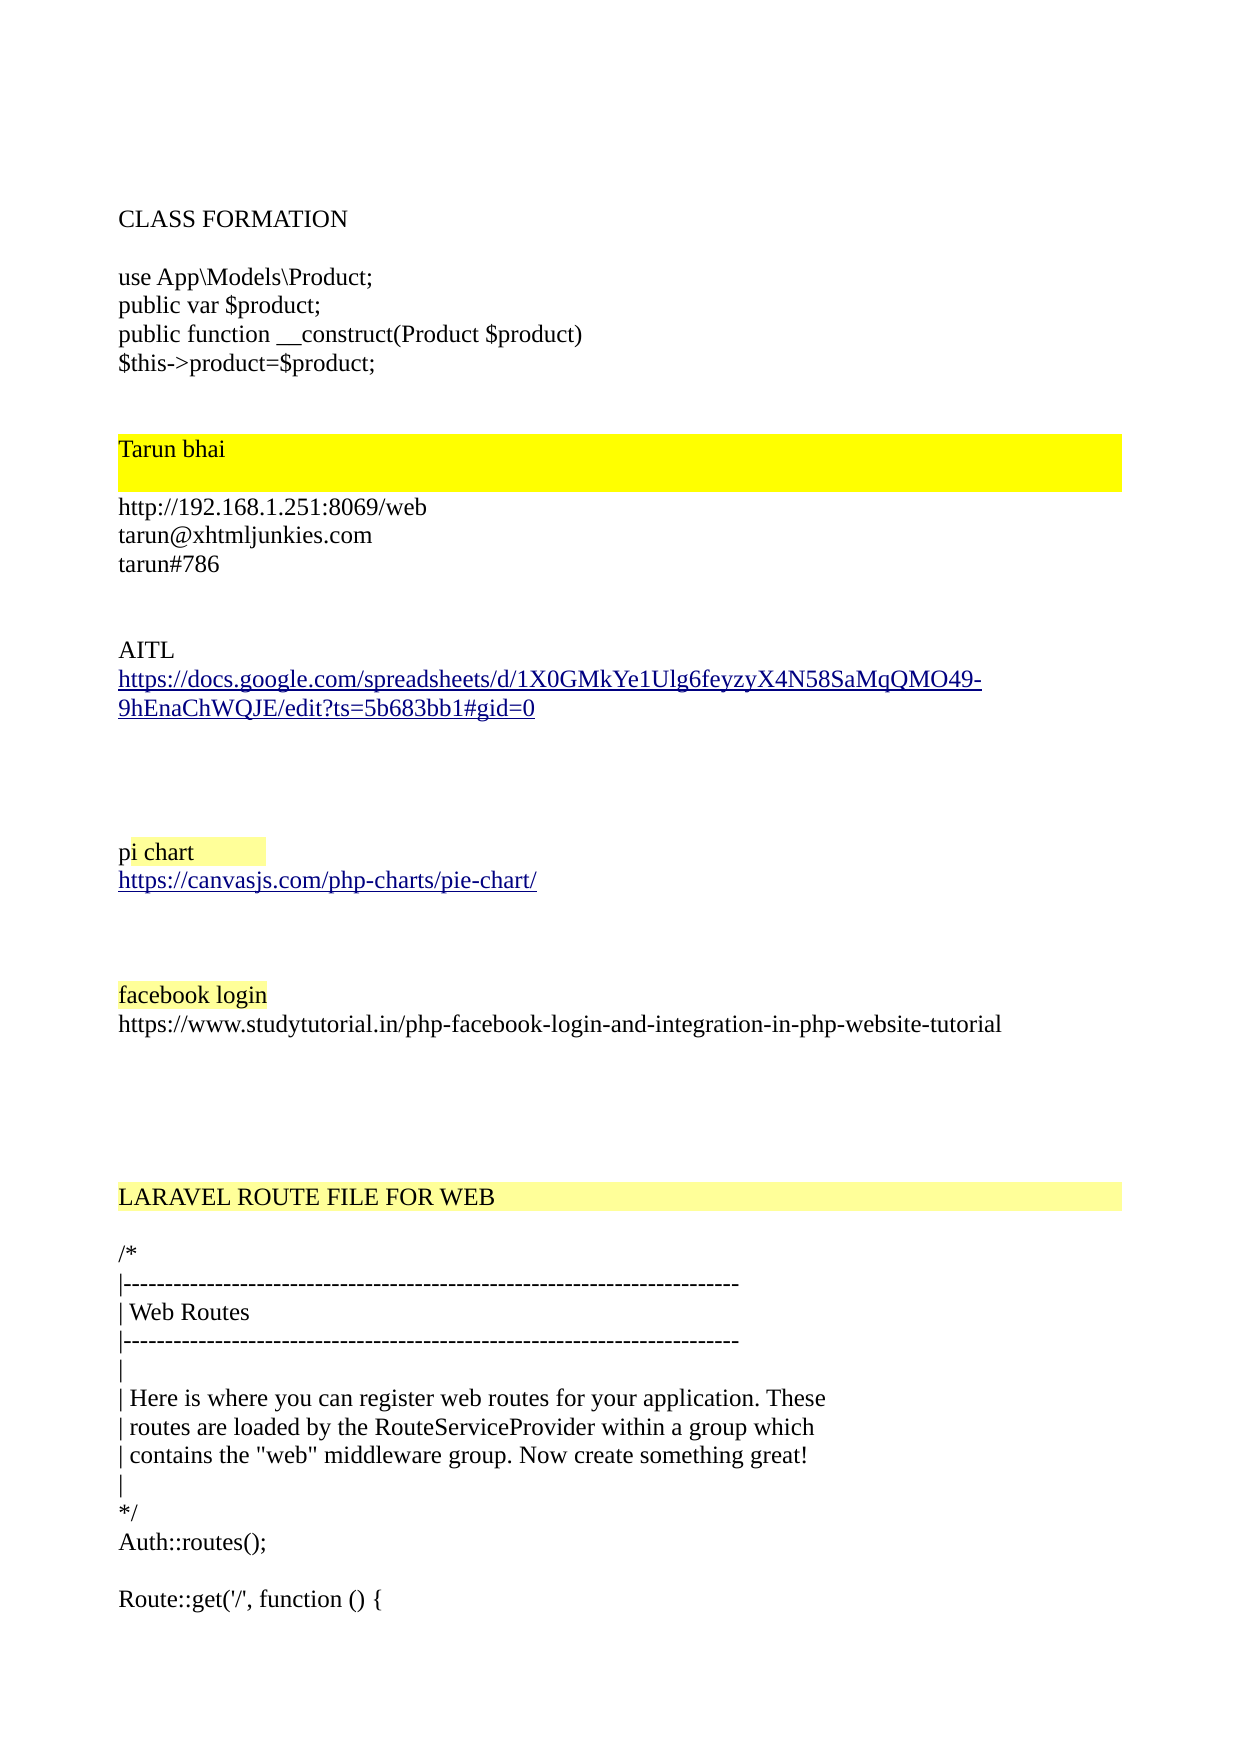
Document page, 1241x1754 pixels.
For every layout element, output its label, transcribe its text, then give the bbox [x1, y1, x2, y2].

text |-------------------------------------------------------------------------- [118, 1268, 1122, 1297]
text | contains the "web" middleware group. Now create something great! [118, 1441, 1122, 1469]
text tarun#786 [118, 549, 1122, 578]
text Auth::routes(); [118, 1527, 1122, 1556]
text tarun@xhtmljunkies.com [118, 521, 1122, 549]
text |-------------------------------------------------------------------------- [118, 1326, 1122, 1354]
text | Web Routes [118, 1297, 1122, 1326]
text https://docs.google.com/spreadsheets/d/1X0GMkYe1Ulg6feyzyX4N58SaMqQMO49-9hEnaChWQJE/edit?ts=5b683bb1#gid=0 [118, 664, 1122, 722]
text | [118, 1354, 1122, 1383]
text | Here is where you can register web routes for your application. These [118, 1383, 1122, 1412]
text | [118, 1469, 1122, 1498]
text public function __construct(Product $product) [118, 319, 1122, 348]
text https://canvasjs.com/php-charts/pie-chart/ [118, 866, 1122, 894]
text https://www.studytutorial.in/php-facebook-login-and-integration-in-php-website-tutorial [118, 1009, 1122, 1038]
text AITL [118, 636, 1122, 664]
text */ [118, 1498, 1122, 1527]
text | routes are loaded by the RouteServiceProvider within a group which [118, 1412, 1122, 1441]
text Tarun bhai [118, 434, 1122, 463]
text /* [118, 1239, 1122, 1268]
text $this->product=$product; [118, 348, 1122, 377]
text LARAVEL ROUTE FILE FOR WEB [118, 1182, 1122, 1211]
text CLASS FORMATION [118, 204, 1122, 233]
text Route::get('/', function () { [118, 1584, 1122, 1613]
text public var $product; [118, 291, 1122, 319]
text use App\Models\Product; [118, 262, 1122, 291]
text facebook login [118, 981, 1122, 1009]
text pi chart [118, 837, 1122, 866]
text http://192.168.1.251:8069/web [118, 492, 1122, 521]
